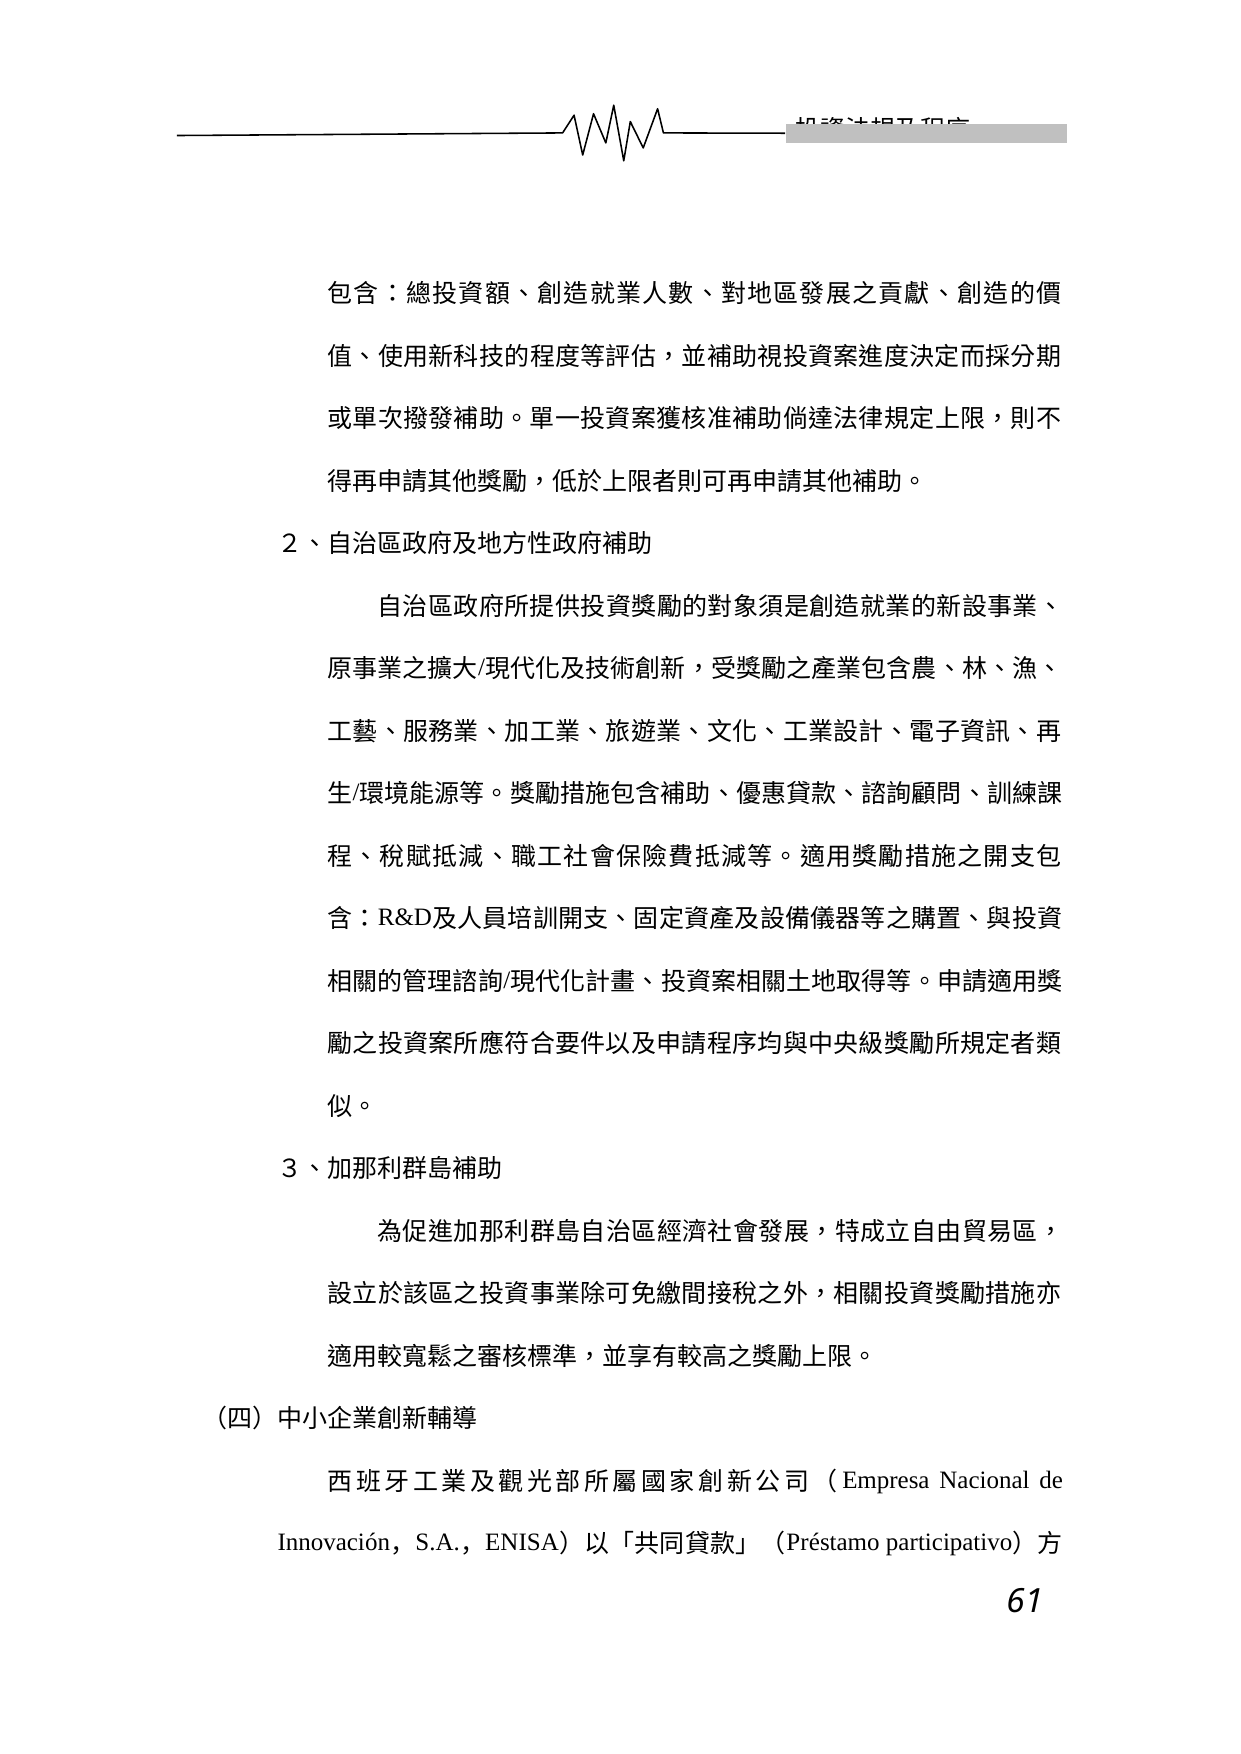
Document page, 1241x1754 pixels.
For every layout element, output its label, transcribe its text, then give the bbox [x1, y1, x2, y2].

text 為促進加那利群島自治區經濟社會發展，特成立自由貿易區，設立於該區之投資事業除可免繳間接稅之外，相關投資獎勵措施亦適用較寬鬆之審核標準，並享有較高之獎勵上限。 [327, 1188, 1063, 1375]
text ２、自治區政府及地方性政府補助 [277, 500, 1063, 563]
text 包含：總投資額、創造就業人數、對地區發展之貢獻、創造的價值、使用新科技的程度等評估，並補助視投資案進度決定而採分期或單次撥發補助。單一投資案獲核准補助倘達法律規定上限，則不得再申請其他獎勵，低於上限者則可再申請其他補助。 [327, 250, 1063, 500]
text 自治區政府所提供投資獎勵的對象須是創造就業的新設事業、原事業之擴大/現代化及技術創新，受獎勵之產業包含農、林、漁、工藝、服務業、加工業、旅遊業、文化、工業設計、電子資訊、再生/環境能源等。獎勵措施包含補助、優惠貸款、諮詢顧問、訓練課程、稅賦抵減、職工社會保險費抵減等。適用獎勵措施之開支包含：R&D及人員培訓開支、固定資產及設備儀器等之購置、與投資相關的管理諮詢/現代化計畫、投資案相關土地取得等。申請適用獎勵之投資案所應符合要件以及申請程序均與中央級獎勵所規定者類似。 [327, 563, 1063, 1125]
text 西班牙工業及觀光部所屬國家創新公司（Empresa Nacional de Innovación，S.A.，ENISA）以「共同貸款」（Préstamo participativo）方 [277, 1438, 1063, 1563]
text （四）中小企業創新輔導 [202, 1375, 1063, 1438]
text ３、加那利群島補助 [277, 1125, 1063, 1188]
